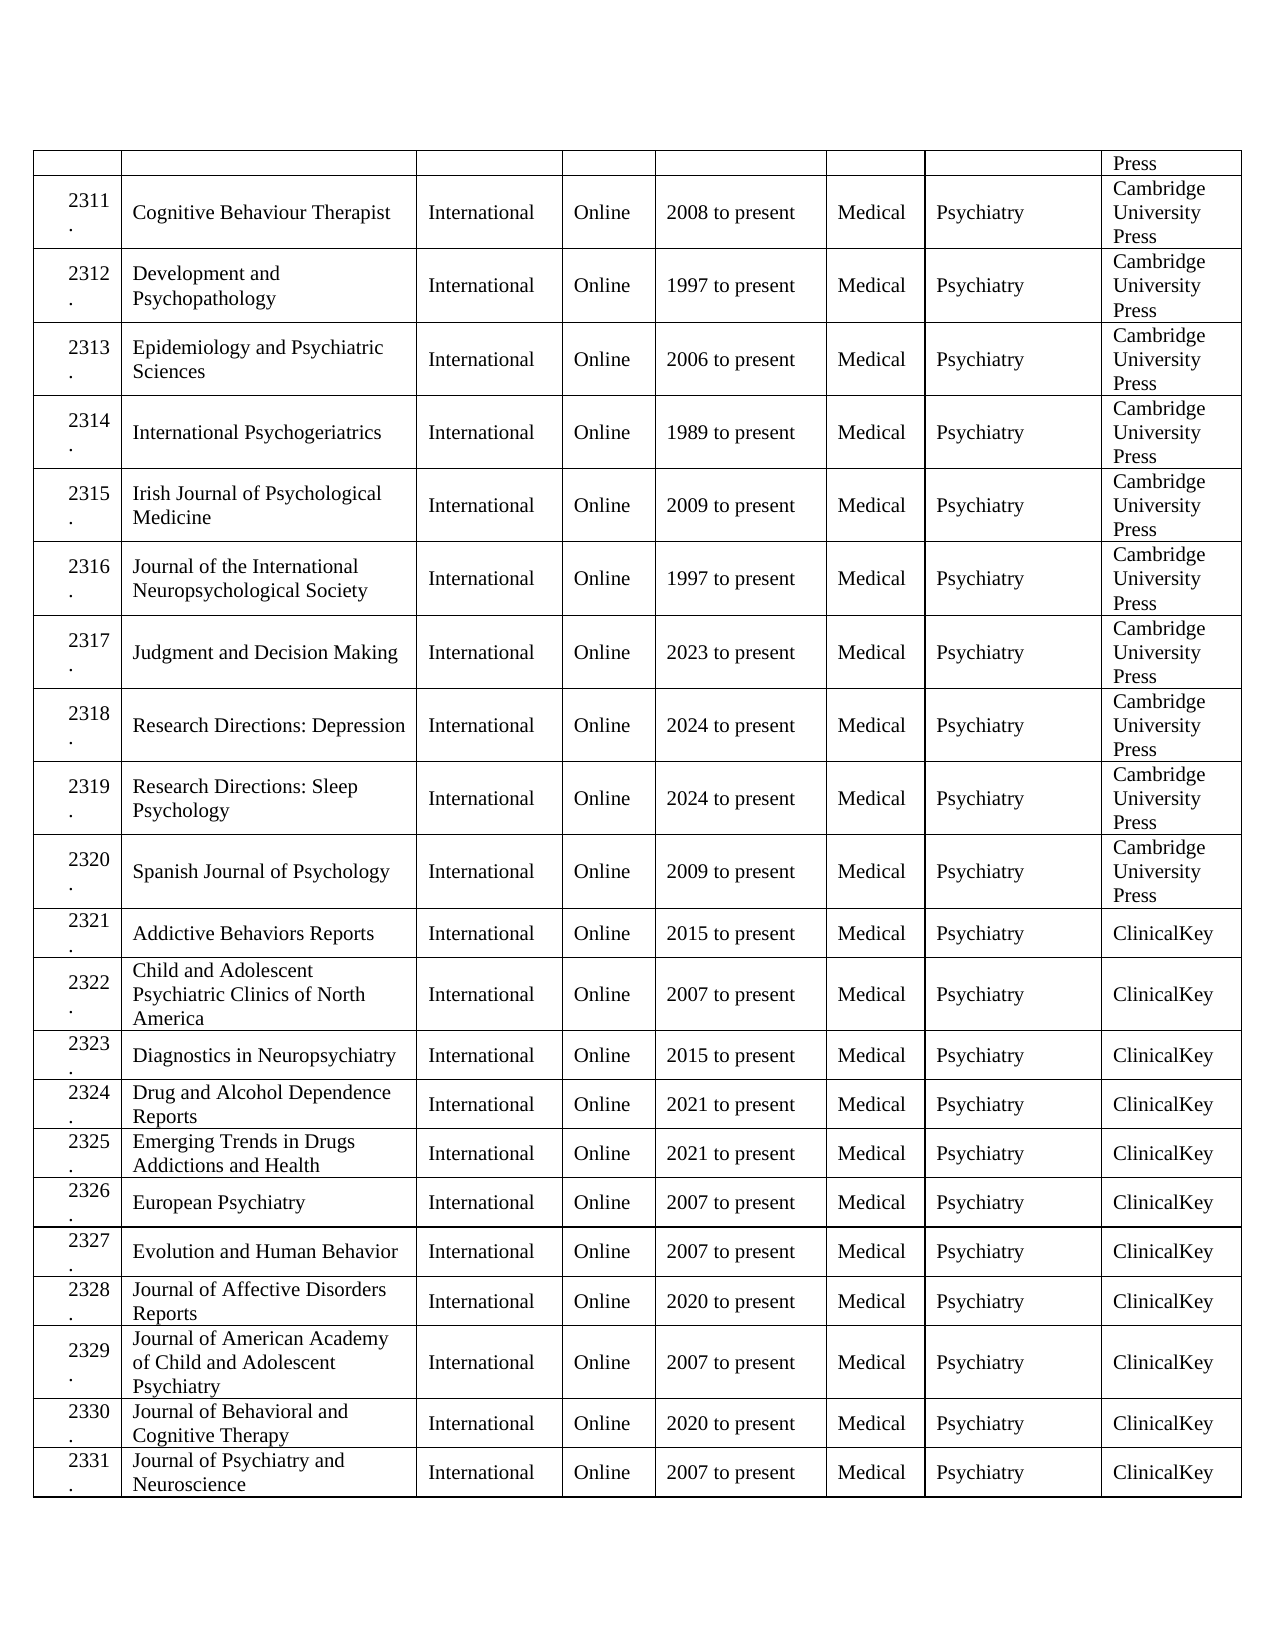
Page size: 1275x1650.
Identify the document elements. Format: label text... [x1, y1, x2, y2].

table_cell Drug and Alcohol Dependence Reports [122, 1080, 416, 1128]
table_cell 2015 to present [656, 909, 826, 957]
table_cell Psychiatry [926, 835, 1101, 907]
table_cell [34, 1129, 121, 1177]
table_cell [34, 249, 121, 322]
table_cell Cambridge University Press [1102, 762, 1241, 834]
table_cell 2024 to present [656, 689, 826, 761]
table_cell Journal of the International Neuropsychological Society [122, 542, 416, 614]
table_cell Online [563, 1228, 655, 1276]
table_cell International [417, 762, 562, 834]
table_cell ClinicalKey [1102, 1228, 1241, 1276]
table_cell Medical [827, 542, 924, 614]
table_cell [34, 1448, 121, 1496]
table_cell International [417, 1178, 562, 1226]
table_cell Cambridge University Press [1102, 176, 1241, 248]
table_cell Spanish Journal of Psychology [122, 835, 416, 907]
table_cell Psychiatry [926, 616, 1101, 688]
table_cell European Psychiatry [122, 1178, 416, 1226]
table_cell Online [563, 835, 655, 907]
table_cell Medical [827, 958, 924, 1030]
table_cell ClinicalKey [1102, 1277, 1241, 1325]
table_cell 2020 to present [656, 1399, 826, 1447]
table_cell Psychiatry [926, 1031, 1101, 1079]
table_cell [34, 1228, 121, 1276]
table_cell Psychiatry [926, 1448, 1101, 1496]
table_cell 2024 to present [656, 762, 826, 834]
table_cell International [417, 176, 562, 248]
table_cell 2015 to present [656, 1031, 826, 1079]
table_cell Journal of American Academy of Child and Adolescent Psychiatry [122, 1326, 416, 1398]
table_cell Journal of Affective Disorders Reports [122, 1277, 416, 1325]
table_cell ClinicalKey [1102, 1031, 1241, 1079]
table_cell [34, 542, 121, 614]
table_cell International Psychogeriatrics [122, 396, 416, 468]
table_cell [417, 151, 562, 175]
table_cell International [417, 689, 562, 761]
table_cell Online [563, 176, 655, 248]
table_cell International [417, 1277, 562, 1325]
table_cell ClinicalKey [1102, 1129, 1241, 1177]
table_cell Medical [827, 1326, 924, 1398]
table_cell [34, 1031, 121, 1079]
table_cell International [417, 469, 562, 541]
table_cell Medical [827, 1031, 924, 1079]
table_cell Psychiatry [926, 469, 1101, 541]
table_cell 2007 to present [656, 958, 826, 1030]
table_cell Online [563, 909, 655, 957]
table_cell International [417, 1129, 562, 1177]
table_cell Psychiatry [926, 1080, 1101, 1128]
table_cell Journal of Behavioral and Cognitive Therapy [122, 1399, 416, 1447]
table_cell Online [563, 616, 655, 688]
table_cell Medical [827, 469, 924, 541]
table_cell [34, 1326, 121, 1398]
table_cell Medical [827, 1228, 924, 1276]
table_cell Online [563, 396, 655, 468]
table_cell 2009 to present [656, 835, 826, 907]
table_cell Psychiatry [926, 1178, 1101, 1226]
table_cell Online [563, 1129, 655, 1177]
table_cell International [417, 1399, 562, 1447]
table_cell Psychiatry [926, 762, 1101, 834]
table_cell 1997 to present [656, 249, 826, 322]
table_cell Psychiatry [926, 1399, 1101, 1447]
table_cell Online [563, 1448, 655, 1496]
table_cell [34, 835, 121, 907]
table_cell ClinicalKey [1102, 1399, 1241, 1447]
table_cell Psychiatry [926, 542, 1101, 614]
table_cell Cambridge University Press [1102, 396, 1241, 468]
table_cell [34, 469, 121, 541]
table_cell Psychiatry [926, 1277, 1101, 1325]
table_cell [34, 689, 121, 761]
table_cell 1997 to present [656, 542, 826, 614]
table_cell Medical [827, 762, 924, 834]
table_cell Journal of Psychiatry and Neuroscience [122, 1448, 416, 1496]
table_cell ClinicalKey [1102, 909, 1241, 957]
table_cell International [417, 835, 562, 907]
table_cell Online [563, 1178, 655, 1226]
table_cell [34, 909, 121, 957]
table_cell Emerging Trends in Drugs Addictions and Health [122, 1129, 416, 1177]
table_cell Medical [827, 1080, 924, 1128]
table_cell [34, 1178, 121, 1226]
table_cell International [417, 542, 562, 614]
table_cell [34, 151, 121, 175]
table_cell Medical [827, 835, 924, 907]
table_cell [926, 151, 1101, 175]
table_cell 2007 to present [656, 1448, 826, 1496]
table_cell Cambridge University Press [1102, 469, 1241, 541]
table_cell Cambridge University Press [1102, 323, 1241, 395]
table_cell Judgment and Decision Making [122, 616, 416, 688]
table_cell Medical [827, 1178, 924, 1226]
table_cell 2006 to present [656, 323, 826, 395]
table_cell 2021 to present [656, 1080, 826, 1128]
table_cell Psychiatry [926, 1326, 1101, 1398]
table_cell Online [563, 762, 655, 834]
table_cell Psychiatry [926, 1228, 1101, 1276]
table_cell International [417, 249, 562, 322]
table_cell Cambridge University Press [1102, 542, 1241, 614]
table_cell 1989 to present [656, 396, 826, 468]
table_cell International [417, 1228, 562, 1276]
table_cell Research Directions: Depression [122, 689, 416, 761]
table_cell [563, 151, 655, 175]
table_cell 2008 to present [656, 176, 826, 248]
table_cell 2021 to present [656, 1129, 826, 1177]
table_cell ClinicalKey [1102, 1448, 1241, 1496]
table_cell Research Directions: Sleep Psychology [122, 762, 416, 834]
table_cell [827, 151, 924, 175]
table_cell 2007 to present [656, 1326, 826, 1398]
table_cell 2007 to present [656, 1228, 826, 1276]
table_cell Online [563, 1031, 655, 1079]
table_cell Epidemiology and Psychiatric Sciences [122, 323, 416, 395]
table_cell Online [563, 1326, 655, 1398]
table_cell Cambridge University Press [1102, 689, 1241, 761]
table_cell Medical [827, 909, 924, 957]
table_cell International [417, 909, 562, 957]
table_cell Online [563, 542, 655, 614]
table_cell [34, 958, 121, 1030]
table_cell Medical [827, 396, 924, 468]
table_cell [122, 151, 416, 175]
table_cell Cambridge University Press [1102, 835, 1241, 907]
table_cell Cambridge University Press [1102, 249, 1241, 322]
table_cell [34, 1080, 121, 1128]
table_cell [34, 396, 121, 468]
table_cell ClinicalKey [1102, 1326, 1241, 1398]
table_cell Medical [827, 323, 924, 395]
table_cell Cognitive Behaviour Therapist [122, 176, 416, 248]
table_cell Medical [827, 176, 924, 248]
table_cell Addictive Behaviors Reports [122, 909, 416, 957]
table_cell ClinicalKey [1102, 1080, 1241, 1128]
table_cell 2007 to present [656, 1178, 826, 1226]
table_cell Online [563, 689, 655, 761]
table_cell Press [1102, 151, 1241, 175]
table_cell Medical [827, 1277, 924, 1325]
table_cell Cambridge University Press [1102, 616, 1241, 688]
table_cell [34, 1277, 121, 1325]
table_cell Diagnostics in Neuropsychiatry [122, 1031, 416, 1079]
table_cell 2020 to present [656, 1277, 826, 1325]
table_cell International [417, 323, 562, 395]
table_cell Online [563, 469, 655, 541]
table_cell Development and Psychopathology [122, 249, 416, 322]
table_cell International [417, 958, 562, 1030]
table_cell International [417, 1031, 562, 1079]
table_cell Medical [827, 249, 924, 322]
table_cell International [417, 616, 562, 688]
table_cell Medical [827, 1129, 924, 1177]
table_cell Child and Adolescent Psychiatric Clinics of North America [122, 958, 416, 1030]
table_cell Medical [827, 1399, 924, 1447]
table_cell International [417, 396, 562, 468]
table_cell Irish Journal of Psychological Medicine [122, 469, 416, 541]
table_cell Medical [827, 689, 924, 761]
table_cell [34, 323, 121, 395]
table_cell International [417, 1326, 562, 1398]
table_cell Online [563, 1399, 655, 1447]
table_cell [34, 1399, 121, 1447]
table_cell Online [563, 958, 655, 1030]
table_cell 2023 to present [656, 616, 826, 688]
table_cell Psychiatry [926, 323, 1101, 395]
table_cell International [417, 1080, 562, 1128]
table_cell Evolution and Human Behavior [122, 1228, 416, 1276]
table_cell Psychiatry [926, 958, 1101, 1030]
table_cell [34, 616, 121, 688]
table_cell Psychiatry [926, 1129, 1101, 1177]
table_cell Psychiatry [926, 689, 1101, 761]
table_cell ClinicalKey [1102, 1178, 1241, 1226]
table_cell Psychiatry [926, 176, 1101, 248]
table_cell Psychiatry [926, 909, 1101, 957]
table_cell International [417, 1448, 562, 1496]
table_cell Online [563, 249, 655, 322]
table_cell Online [563, 323, 655, 395]
table_cell Medical [827, 1448, 924, 1496]
table_cell Online [563, 1080, 655, 1128]
table_cell Medical [827, 616, 924, 688]
table_cell Psychiatry [926, 396, 1101, 468]
table_cell Online [563, 1277, 655, 1325]
table_cell [656, 151, 826, 175]
table_cell [34, 176, 121, 248]
table_cell 2009 to present [656, 469, 826, 541]
table_cell Psychiatry [926, 249, 1101, 322]
table_cell [34, 762, 121, 834]
table_cell ClinicalKey [1102, 958, 1241, 1030]
